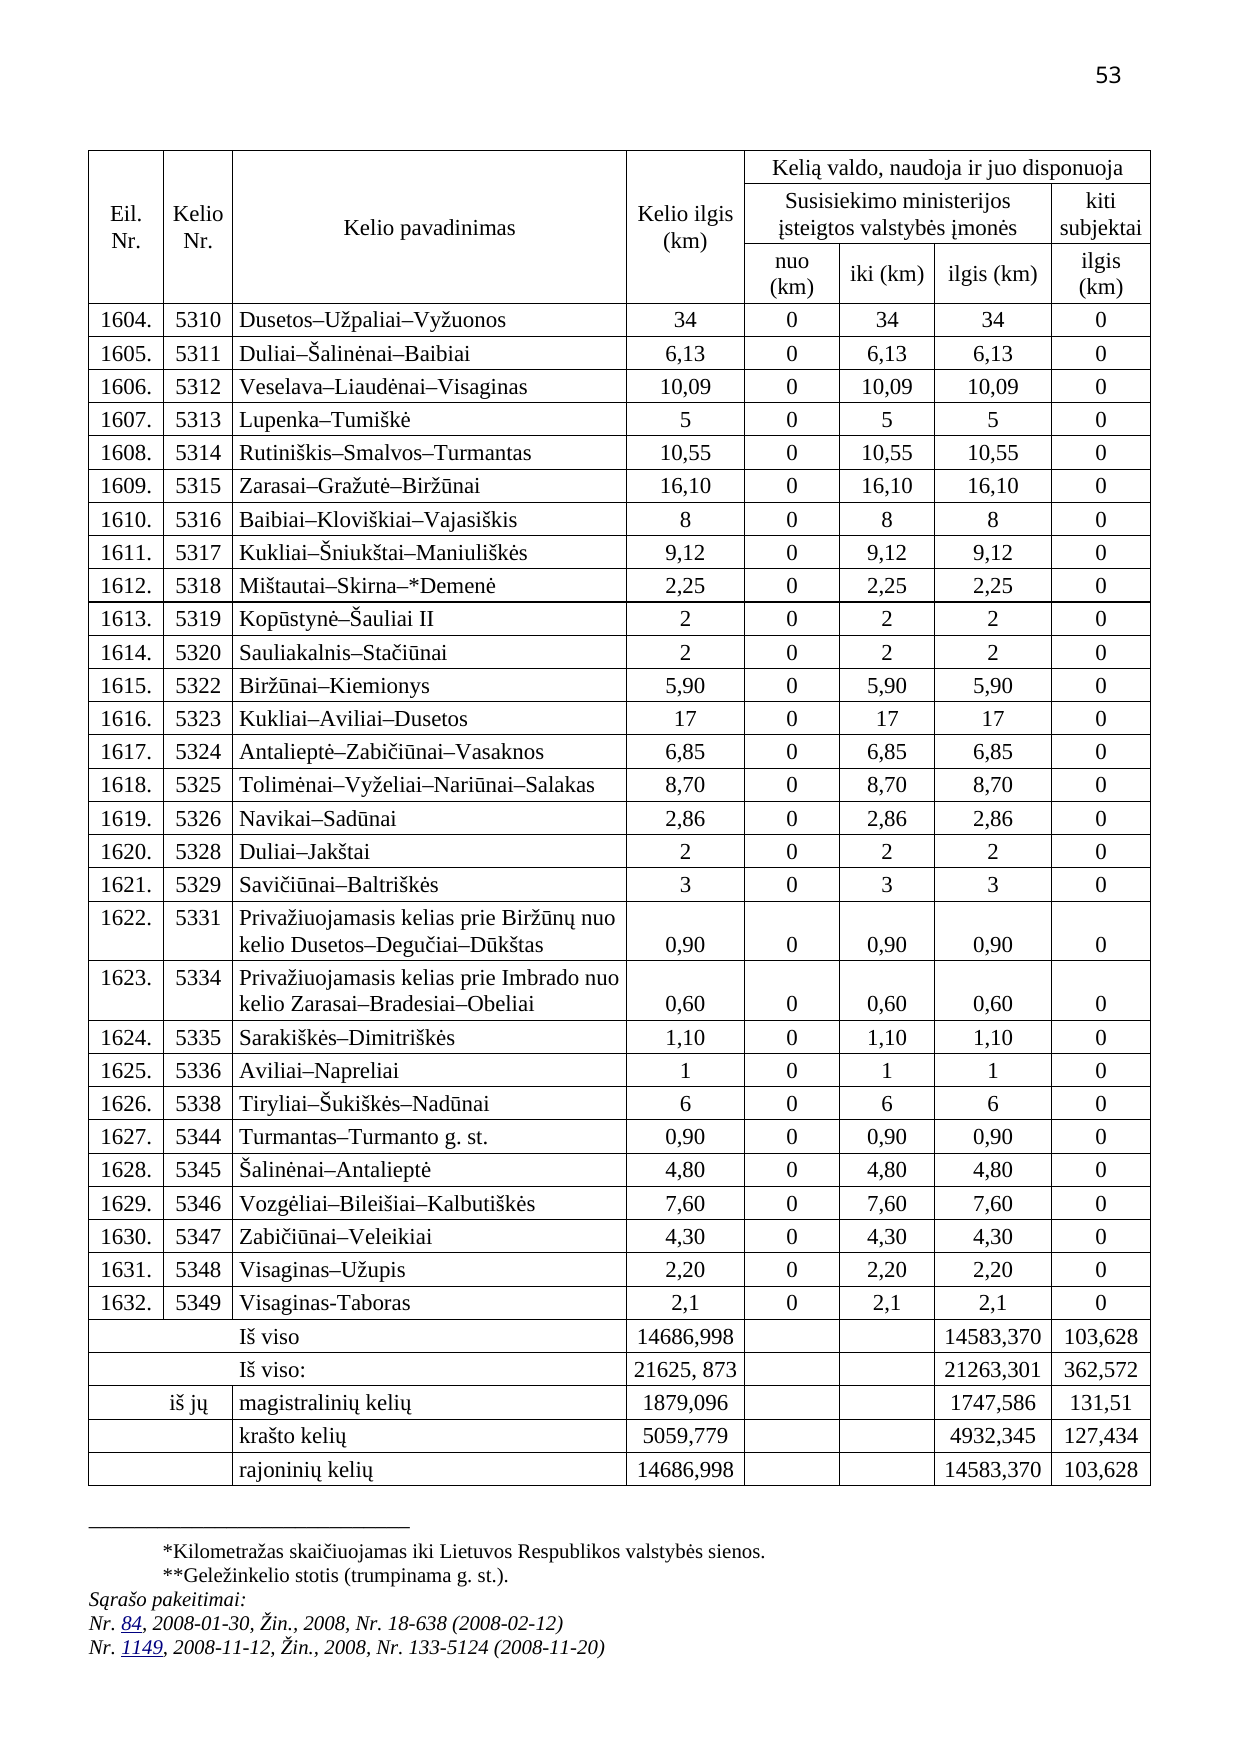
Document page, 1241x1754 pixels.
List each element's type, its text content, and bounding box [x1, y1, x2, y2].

table_cell 2,86 [840, 802, 934, 834]
table_cell 10,55 [935, 436, 1051, 468]
table_cell 5336 [164, 1054, 232, 1086]
table_cell 1879,096 [627, 1386, 744, 1418]
table_cell 0 [1052, 1087, 1150, 1119]
table_cell 10,09 [840, 370, 934, 402]
table_cell 5345 [164, 1154, 232, 1186]
table_cell 2 [840, 835, 934, 867]
table_cell 5334 [164, 961, 232, 1020]
table_cell 1621. [89, 868, 163, 901]
table_cell [89, 1453, 163, 1485]
table_cell 0 [745, 669, 839, 701]
table_cell [840, 1353, 934, 1385]
table_cell 0 [745, 902, 839, 960]
table_cell 4,80 [935, 1154, 1051, 1186]
table_cell 5 [840, 403, 934, 435]
table_cell 2 [840, 603, 934, 635]
table_cell 1630. [89, 1220, 163, 1252]
table_cell Susisiekimo ministerijos įsteigtos valstybės įmonės [745, 184, 1051, 243]
table_cell Kopūstynė–Šauliai II [233, 603, 626, 635]
table_cell 0 [745, 1220, 839, 1252]
table_cell 10,09 [935, 370, 1051, 402]
table_cell 1606. [89, 370, 163, 402]
table_cell rajoninių kelių [233, 1453, 626, 1485]
table_cell 2,1 [935, 1287, 1051, 1319]
table_cell iš jų [163, 1386, 232, 1418]
table_cell 2,1 [840, 1287, 934, 1319]
table_cell 7,60 [627, 1187, 744, 1219]
table_cell 1629. [89, 1187, 163, 1219]
table_cell 1,10 [627, 1021, 744, 1053]
table_cell 1628. [89, 1154, 163, 1186]
table_cell 4,80 [627, 1154, 744, 1186]
table_cell 5329 [164, 868, 232, 901]
table_cell 5,90 [627, 669, 744, 701]
text Nr. 1149, 2008-11-12, Žin., 2008, Nr. 133-5124 (2008-11-20) [89, 1635, 1121, 1659]
table_cell 5,90 [935, 669, 1051, 701]
table_cell [840, 1386, 934, 1418]
table_cell 5312 [164, 370, 232, 402]
table_cell 0 [1052, 569, 1150, 601]
table_cell 0 [1052, 470, 1150, 502]
table_cell 5323 [164, 702, 232, 734]
table_cell 103,628 [1052, 1320, 1150, 1352]
table_cell Duliai–Šalinėnai–Baibiai [233, 337, 626, 369]
table_cell Privažiuojamasis kelias prie Biržūnų nuo kelio Dusetos–Degučiai–Dūkštas [233, 902, 626, 960]
table_cell 5059,779 [627, 1420, 744, 1452]
table_cell krašto kelių [233, 1420, 626, 1452]
table_cell Tiryliai–Šukiškės–Nadūnai [233, 1087, 626, 1119]
table_cell [745, 1420, 839, 1452]
table_cell 0,90 [627, 902, 744, 960]
table_cell 5317 [164, 536, 232, 568]
table_cell Savičiūnai–Baltriškės [233, 868, 626, 901]
table_cell ilgis (km) [935, 244, 1051, 302]
table_header Kelio pavadinimas [233, 151, 626, 302]
table_header Kelio Nr. [164, 151, 232, 302]
table_cell 8,70 [935, 769, 1051, 801]
table_cell 14583,370 [935, 1320, 1051, 1352]
table_cell Duliai–Jakštai [233, 835, 626, 867]
table_cell 8 [935, 503, 1051, 535]
table_cell 0 [745, 536, 839, 568]
table_cell 5313 [164, 403, 232, 435]
table_cell 1625. [89, 1054, 163, 1086]
table_cell 0,90 [840, 902, 934, 960]
table_cell 2,20 [627, 1253, 744, 1286]
table_cell [840, 1453, 934, 1485]
table_cell 6,13 [627, 337, 744, 369]
table_cell 9,12 [627, 536, 744, 568]
table_cell 17 [840, 702, 934, 734]
table_cell 10,09 [627, 370, 744, 402]
table_cell 5314 [164, 436, 232, 468]
table_cell 0 [1052, 961, 1150, 1020]
table_cell 5310 [164, 304, 232, 336]
table_cell 0,90 [935, 1120, 1051, 1153]
table_cell Privažiuojamasis kelias prie Imbrado nuo kelio Zarasai–Bradesiai–Obeliai [233, 961, 626, 1020]
table_cell 0 [1052, 1021, 1150, 1053]
table_cell 0 [1052, 868, 1150, 901]
table_cell 0 [745, 636, 839, 668]
table_cell 0 [1052, 1220, 1150, 1252]
table_cell 5331 [164, 902, 232, 960]
table_cell Dusetos–Užpaliai–Vyžuonos [233, 304, 626, 336]
table_cell 16,10 [627, 470, 744, 502]
table_cell 0 [745, 470, 839, 502]
table_cell 0 [1052, 1187, 1150, 1219]
table_cell 2 [627, 636, 744, 668]
table_cell 0,90 [627, 1120, 744, 1153]
table_cell magistralinių kelių [233, 1386, 626, 1418]
table_cell 0 [745, 1253, 839, 1286]
table_cell 5328 [164, 835, 232, 867]
table_cell 0 [745, 769, 839, 801]
table_cell 4,30 [627, 1220, 744, 1252]
table_cell 0 [745, 1087, 839, 1119]
table_cell Zarasai–Gražutė–Biržūnai [233, 470, 626, 502]
table_cell 9,12 [935, 536, 1051, 568]
table_cell 0 [1052, 636, 1150, 668]
table_cell 5318 [164, 569, 232, 601]
table_cell 1631. [89, 1253, 163, 1286]
table_cell 3 [627, 868, 744, 901]
table_cell 1604. [89, 304, 163, 336]
table_cell 103,628 [1052, 1453, 1150, 1485]
table_cell 2,25 [840, 569, 934, 601]
table_cell Visaginas-Taboras [233, 1287, 626, 1319]
table_cell 0 [745, 1287, 839, 1319]
table_cell Veselava–Liaudėnai–Visaginas [233, 370, 626, 402]
table_cell 1,10 [935, 1021, 1051, 1053]
table_cell 0 [745, 735, 839, 768]
table_cell 0 [745, 868, 839, 901]
table_cell 7,60 [840, 1187, 934, 1219]
table_cell 1627. [89, 1120, 163, 1153]
table_cell 5322 [164, 669, 232, 701]
table_cell 0,60 [935, 961, 1051, 1020]
table_cell 2 [627, 603, 744, 635]
table_cell 0 [1052, 669, 1150, 701]
table_cell 8,70 [627, 769, 744, 801]
table_cell 17 [627, 702, 744, 734]
table_cell [163, 1320, 233, 1352]
table_cell 34 [935, 304, 1051, 336]
table_cell nuo (km) [745, 244, 839, 302]
text *Kilometražas skaičiuojamas iki Lietuvos Respublikos valstybės sienos. [89, 1539, 1121, 1563]
table_cell Sauliakalnis–Stačiūnai [233, 636, 626, 668]
table_cell 16,10 [935, 470, 1051, 502]
table_cell 4,30 [935, 1220, 1051, 1252]
table_cell 0 [745, 503, 839, 535]
table_cell 1632. [89, 1287, 163, 1319]
table_cell 6,13 [840, 337, 934, 369]
table_cell 1620. [89, 835, 163, 867]
table_cell [840, 1420, 934, 1452]
table_cell Zabičiūnai–Veleikiai [233, 1220, 626, 1252]
table_cell Baibiai–Kloviškiai–Vajasiškis [233, 503, 626, 535]
table_cell 0 [1052, 1120, 1150, 1153]
table_cell 0 [745, 436, 839, 468]
table_cell 1 [627, 1054, 744, 1086]
table_cell [89, 1320, 163, 1352]
table_cell 0,60 [840, 961, 934, 1020]
table_cell 17 [935, 702, 1051, 734]
table_cell Iš viso: [233, 1353, 626, 1385]
table_cell [89, 1386, 163, 1418]
table_cell [89, 1353, 163, 1385]
table_cell 5338 [164, 1087, 232, 1119]
table_cell 0 [745, 603, 839, 635]
table_cell 2,20 [935, 1253, 1051, 1286]
table_cell 10,55 [627, 436, 744, 468]
table_cell 0 [745, 961, 839, 1020]
table_cell Vozgėliai–Bileišiai–Kalbutiškės [233, 1187, 626, 1219]
table_cell 7,60 [935, 1187, 1051, 1219]
table_cell 0 [1052, 403, 1150, 435]
table_cell Šalinėnai–Antalieptė [233, 1154, 626, 1186]
table_cell 0 [1052, 1154, 1150, 1186]
table_cell Antalieptė–Zabičiūnai–Vasaknos [233, 735, 626, 768]
table_cell 0,90 [935, 902, 1051, 960]
table_cell 1 [935, 1054, 1051, 1086]
table_cell 1626. [89, 1087, 163, 1119]
table_cell 1623. [89, 961, 163, 1020]
table_cell 0 [1052, 536, 1150, 568]
table_cell 0,90 [840, 1120, 934, 1153]
table_cell 0 [1052, 1054, 1150, 1086]
table_cell 0 [1052, 337, 1150, 369]
table_cell 16,10 [840, 470, 934, 502]
table_cell 1614. [89, 636, 163, 668]
table_cell 1607. [89, 403, 163, 435]
table_cell 4932,345 [935, 1420, 1051, 1452]
table_cell [745, 1386, 839, 1418]
table_cell 5347 [164, 1220, 232, 1252]
table_cell 0 [745, 304, 839, 336]
table_cell Biržūnai–Kiemionys [233, 669, 626, 701]
table_cell 0 [1052, 503, 1150, 535]
table_cell [840, 1320, 934, 1352]
table_cell 3 [840, 868, 934, 901]
table_cell Navikai–Sadūnai [233, 802, 626, 834]
table_cell 1612. [89, 569, 163, 601]
table_cell 1608. [89, 436, 163, 468]
table_cell 1619. [89, 802, 163, 834]
table_cell 0 [1052, 902, 1150, 960]
table_cell Sarakiškės–Dimitriškės [233, 1021, 626, 1053]
table_cell 5324 [164, 735, 232, 768]
table_cell 127,434 [1052, 1420, 1150, 1452]
table_cell 2 [627, 835, 744, 867]
table_cell 0 [1052, 702, 1150, 734]
text **Geležinkelio stotis (trumpinama g. st.). [89, 1563, 1121, 1587]
table_cell [745, 1453, 839, 1485]
table_cell 1613. [89, 603, 163, 635]
table_cell 5325 [164, 769, 232, 801]
table_cell 6 [840, 1087, 934, 1119]
text Sąrašo pakeitimai: [89, 1587, 1121, 1611]
text Nr. 84, 2008-01-30, Žin., 2008, Nr. 18-638 (2008-02-12) [89, 1611, 1121, 1635]
table_cell Kukliai–Šniukštai–Maniuliškės [233, 536, 626, 568]
table_cell kiti subjektai [1052, 184, 1150, 243]
table_cell Tolimėnai–Vyželiai–Nariūnai–Salakas [233, 769, 626, 801]
table_cell 0 [1052, 603, 1150, 635]
table_cell 0 [1052, 802, 1150, 834]
table_cell 5335 [164, 1021, 232, 1053]
table_cell 2 [935, 636, 1051, 668]
table_cell 0 [745, 403, 839, 435]
table_cell 0 [1052, 1287, 1150, 1319]
table_cell 1605. [89, 337, 163, 369]
table_cell 0,60 [627, 961, 744, 1020]
table_cell [745, 1353, 839, 1385]
table_cell Aviliai–Napreliai [233, 1054, 626, 1086]
table_cell Mištautai–Skirna–*Demenė [233, 569, 626, 601]
table_header Eil. Nr. [89, 151, 163, 302]
table_cell 1611. [89, 536, 163, 568]
table_cell 0 [745, 702, 839, 734]
table_cell 0 [745, 1120, 839, 1153]
table_cell 21625, 873 [627, 1353, 744, 1385]
table_header Kelio ilgis (km) [627, 151, 744, 302]
table_cell 6,85 [627, 735, 744, 768]
table_cell 5346 [164, 1187, 232, 1219]
table_cell 1615. [89, 669, 163, 701]
table_cell [163, 1420, 232, 1452]
table_cell 34 [840, 304, 934, 336]
table_cell 10,55 [840, 436, 934, 468]
table_cell 6,85 [840, 735, 934, 768]
table_cell 2 [935, 835, 1051, 867]
table_cell [89, 1420, 163, 1452]
table_cell 0 [745, 1154, 839, 1186]
table_cell 0 [745, 1021, 839, 1053]
table_cell 2,20 [840, 1253, 934, 1286]
table_cell 8,70 [840, 769, 934, 801]
table_cell 6,85 [935, 735, 1051, 768]
table_cell 5316 [164, 503, 232, 535]
table_cell 2,1 [627, 1287, 744, 1319]
table_cell 1618. [89, 769, 163, 801]
table_cell 1624. [89, 1021, 163, 1053]
table_cell 0 [1052, 769, 1150, 801]
table_cell 0 [1052, 370, 1150, 402]
table_cell 2,86 [627, 802, 744, 834]
table_cell 5311 [164, 337, 232, 369]
table_cell 2,86 [935, 802, 1051, 834]
table_cell 8 [840, 503, 934, 535]
table_cell 1747,586 [935, 1386, 1051, 1418]
table_cell 1622. [89, 902, 163, 960]
table_cell 0 [1052, 304, 1150, 336]
table_cell 0 [745, 1187, 839, 1219]
table_cell 0 [745, 835, 839, 867]
table_cell Rutiniškis–Smalvos–Turmantas [233, 436, 626, 468]
table_cell 5326 [164, 802, 232, 834]
table_cell 9,12 [840, 536, 934, 568]
table_cell 5,90 [840, 669, 934, 701]
table_cell 1,10 [840, 1021, 934, 1053]
table_cell 5349 [164, 1287, 232, 1319]
table_cell 5320 [164, 636, 232, 668]
table_cell 0 [1052, 436, 1150, 468]
table_cell 14686,998 [627, 1320, 744, 1352]
table_cell 1617. [89, 735, 163, 768]
table_cell 5348 [164, 1253, 232, 1286]
table_cell Turmantas–Turmanto g. st. [233, 1120, 626, 1153]
table_cell 5315 [164, 470, 232, 502]
table_cell 2,25 [627, 569, 744, 601]
table_cell 0 [1052, 1253, 1150, 1286]
table_cell iki (km) [840, 244, 934, 302]
table_cell Lupenka–Tumiškė [233, 403, 626, 435]
table_cell 362,572 [1052, 1353, 1150, 1385]
table_cell 5344 [164, 1120, 232, 1153]
table_cell 0 [745, 569, 839, 601]
table_header Kelią valdo, naudoja ir juo disponuoja [745, 151, 1150, 183]
table_cell 6 [935, 1087, 1051, 1119]
table_cell Iš viso [233, 1320, 626, 1352]
table_cell 0 [1052, 735, 1150, 768]
table_cell 5 [627, 403, 744, 435]
table_cell 14583,370 [935, 1453, 1051, 1485]
table_cell 1 [840, 1054, 934, 1086]
table_cell ilgis (km) [1052, 244, 1150, 302]
table_cell 0 [745, 370, 839, 402]
table_cell 1616. [89, 702, 163, 734]
table_cell Kukliai–Aviliai–Dusetos [233, 702, 626, 734]
table_cell 2 [840, 636, 934, 668]
table_cell 34 [627, 304, 744, 336]
table_cell 5319 [164, 603, 232, 635]
table_cell 0 [745, 337, 839, 369]
table_cell 14686,998 [627, 1453, 744, 1485]
table_cell 5 [935, 403, 1051, 435]
table_cell 0 [745, 1054, 839, 1086]
table_cell 4,30 [840, 1220, 934, 1252]
table_cell 2 [935, 603, 1051, 635]
table_cell 0 [1052, 835, 1150, 867]
table_cell 3 [935, 868, 1051, 901]
table_cell 6,13 [935, 337, 1051, 369]
table_cell 0 [745, 802, 839, 834]
table_cell [163, 1353, 233, 1385]
table_cell 1610. [89, 503, 163, 535]
table_cell [745, 1320, 839, 1352]
table_cell 4,80 [840, 1154, 934, 1186]
table_cell 131,51 [1052, 1386, 1150, 1418]
table_cell [163, 1453, 232, 1485]
table_cell 1609. [89, 470, 163, 502]
table_cell 2,25 [935, 569, 1051, 601]
table_cell Visaginas–Užupis [233, 1253, 626, 1286]
table_cell 6 [627, 1087, 744, 1119]
table_cell 21263,301 [935, 1353, 1051, 1385]
text –––––––––––––––––––––––––––– [89, 1512, 1121, 1539]
table_cell 8 [627, 503, 744, 535]
